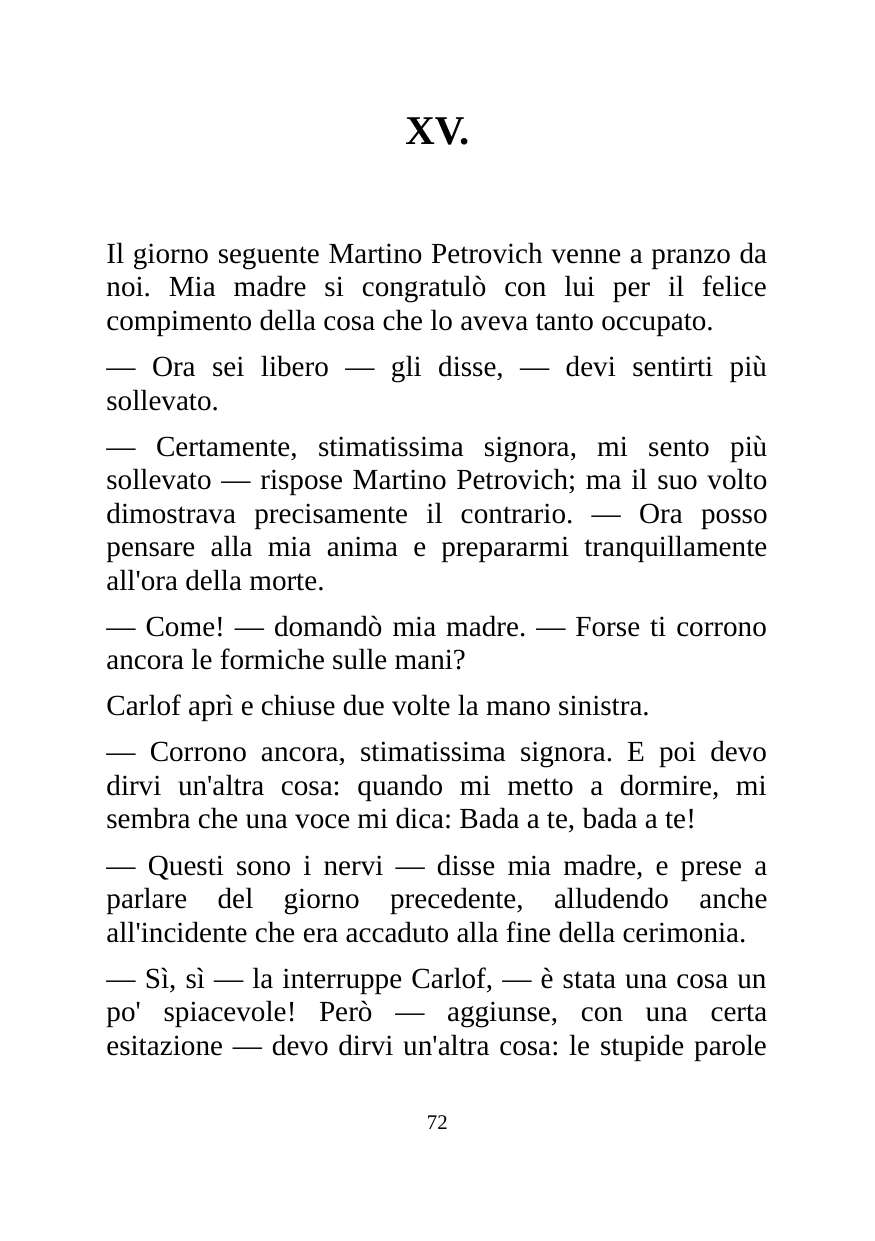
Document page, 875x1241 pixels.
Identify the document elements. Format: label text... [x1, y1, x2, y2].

text — Ora sei libero — gli disse, — devi sentirti più sollevato. [106, 349, 768, 416]
text — Corrono ancora, stimatissima signora. E poi devo dirvi un'altra cosa: quando mi metto a dormire, mi sembra che una voce mi dica: Bada a te, bada a te! [106, 734, 768, 835]
text Il giorno seguente Martino Petrovich venne a pranzo da noi. Mia madre si congratulò con lui per il felice compimento della cosa che lo aveva tanto occupato. [106, 236, 768, 337]
subtitle XV. [106, 106, 768, 153]
text — Certamente, stimatissima signora, mi sento più sollevato — rispose Martino Petrovich; ma il suo volto dimostrava precisamente il contrario. — Ora posso pensare alla mia anima e prepararmi tranquillamente all'ora della morte. [106, 429, 768, 596]
text — Sì, sì — la interruppe Carlof, — è stata una cosa un po' spiacevole! Però — aggiunse, con una certa esitazione — devo dirvi un'altra cosa: le stupide parole [106, 961, 768, 1061]
text Carlof aprì e chiuse due volte la mano sinistra. [106, 688, 768, 722]
text — Come! — domandò mia madre. — Forse ti corrono ancora le formiche sulle mani? [106, 609, 768, 676]
text — Questi sono i nervi — disse mia madre, e prese a parlare del giorno precedente, alludendo anche all'incidente che era accaduto alla fine della cerimonia. [106, 848, 768, 948]
